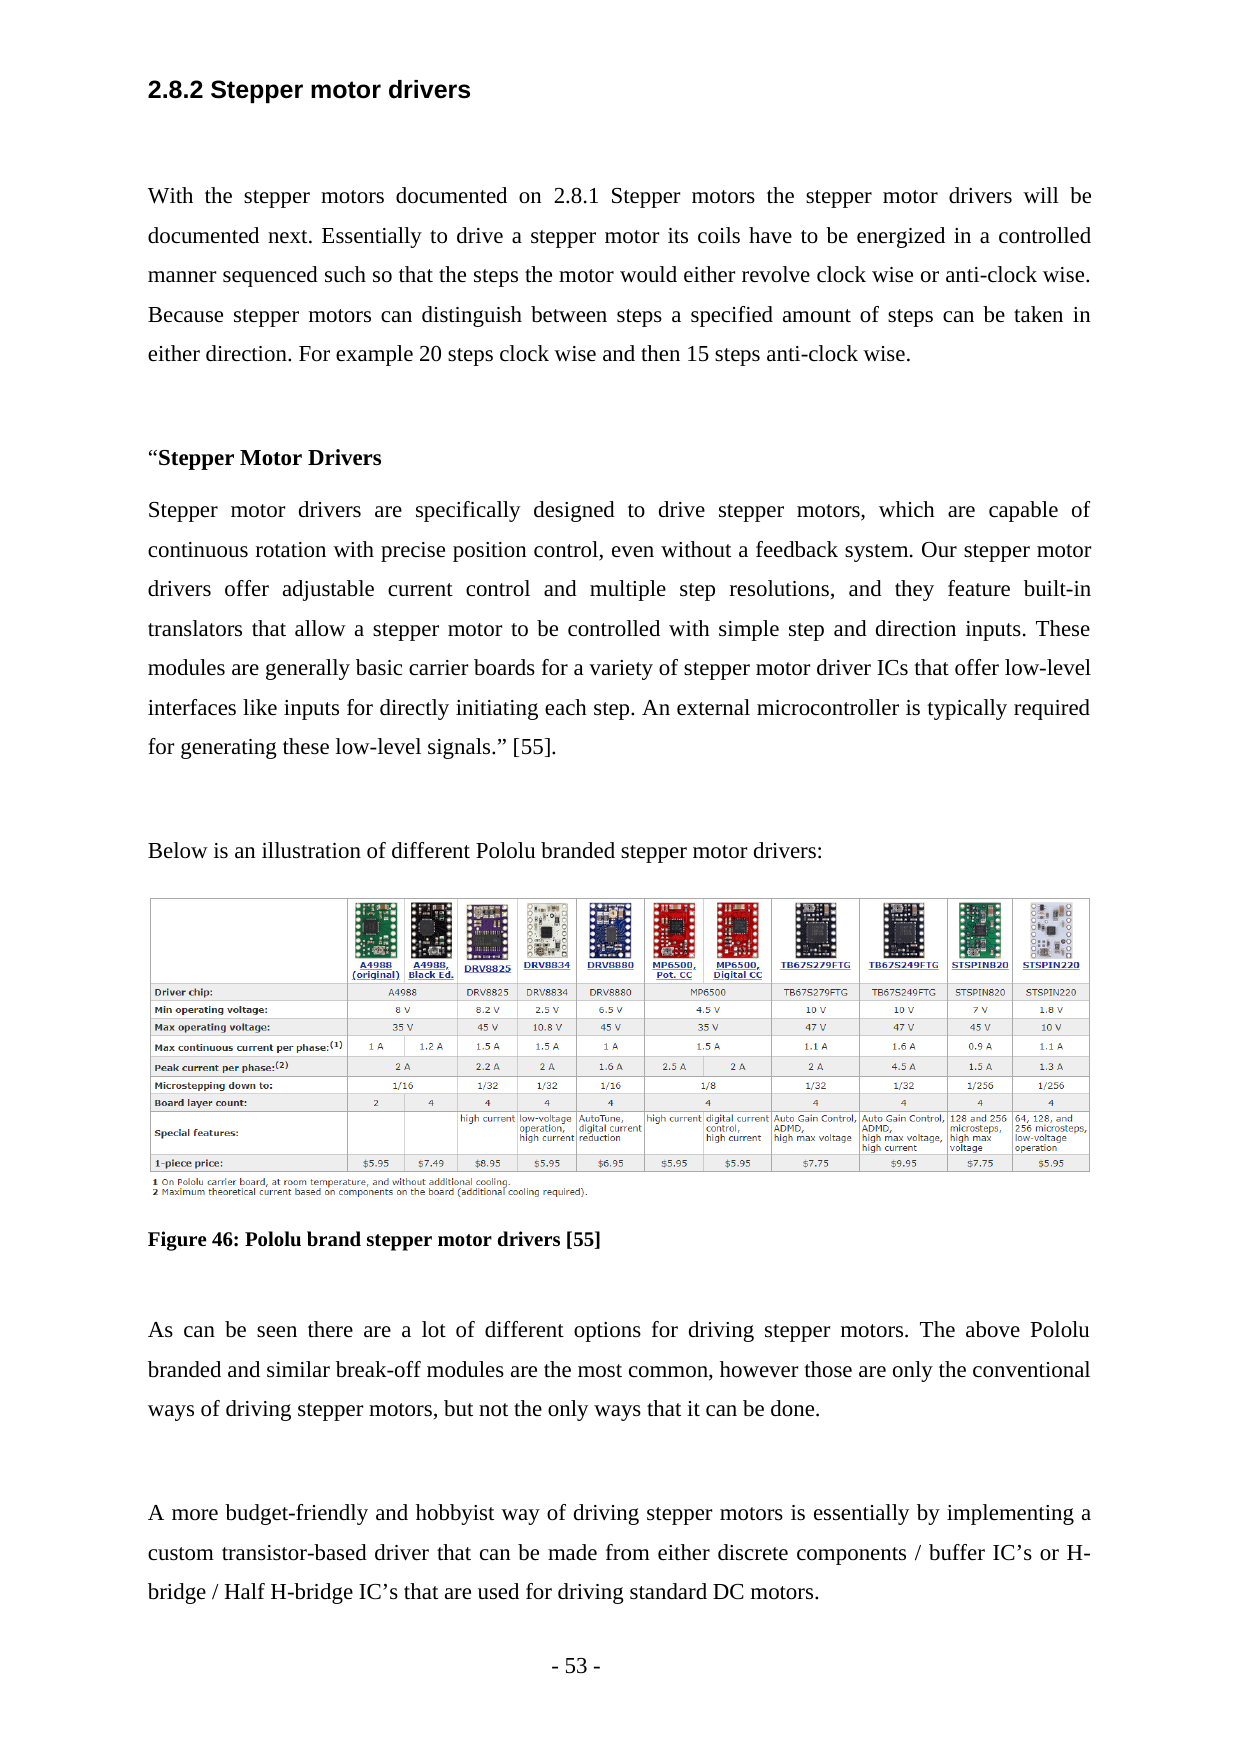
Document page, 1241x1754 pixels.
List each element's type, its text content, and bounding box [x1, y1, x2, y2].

text Below is an illustration of different Pololu branded stepper motor drivers: [148, 837, 1092, 864]
text With the stepper motors documented on 2.8.1 Stepper motors the stepper motor drivers will be documented next. Essentially to drive a stepper motor its coils have to be energized in a controlled manner sequenced such so that the steps the motor would either revolve clock wise or anti-clock wise. Because stepper motors can distinguish between steps a specified amount of steps can be taken in either direction. For example 20 steps clock wise and then 15 steps anti-clock wise. [148, 183, 1092, 367]
text Figure 46: Pololu brand stepper motor drivers [55] [148, 1199, 1092, 1251]
subtitle 2.8.2 Stepper motor drivers [148, 75, 1092, 104]
text “Stepper Motor Drivers [148, 444, 1092, 471]
text A more budget-friendly and hobbyist way of driving stepper motors is essentially by implementing a custom transistor-based driver that can be made from either discrete components / buffer IC’s or H-bridge / Half H-bridge IC’s that are used for driving standard DC motors. [148, 1499, 1092, 1604]
text As can be seen there are a lot of different options for driving stepper motors. The above Pololu branded and similar break-off modules are the most common, however those are only the conventional ways of driving stepper motors, but not the only ways that it can be done. [148, 1316, 1092, 1422]
picture [147, 895, 1093, 1199]
text Stepper motor drivers are specifically designed to drive stepper motors, which are capable of continuous rotation with precise position control, even without a feedback system. Our stepper motor drivers offer adjustable current control and multiple step resolutions, and they feature built-in translators that allow a stepper motor to be controlled with simple step and direction inputs. These modules are generally basic carrier boards for a variety of stepper motor driver ICs that offer low-level interfaces like inputs for directly initiating each step. An external microcontroller is typically required for generating these low-level signals.” [55]. [148, 496, 1092, 760]
